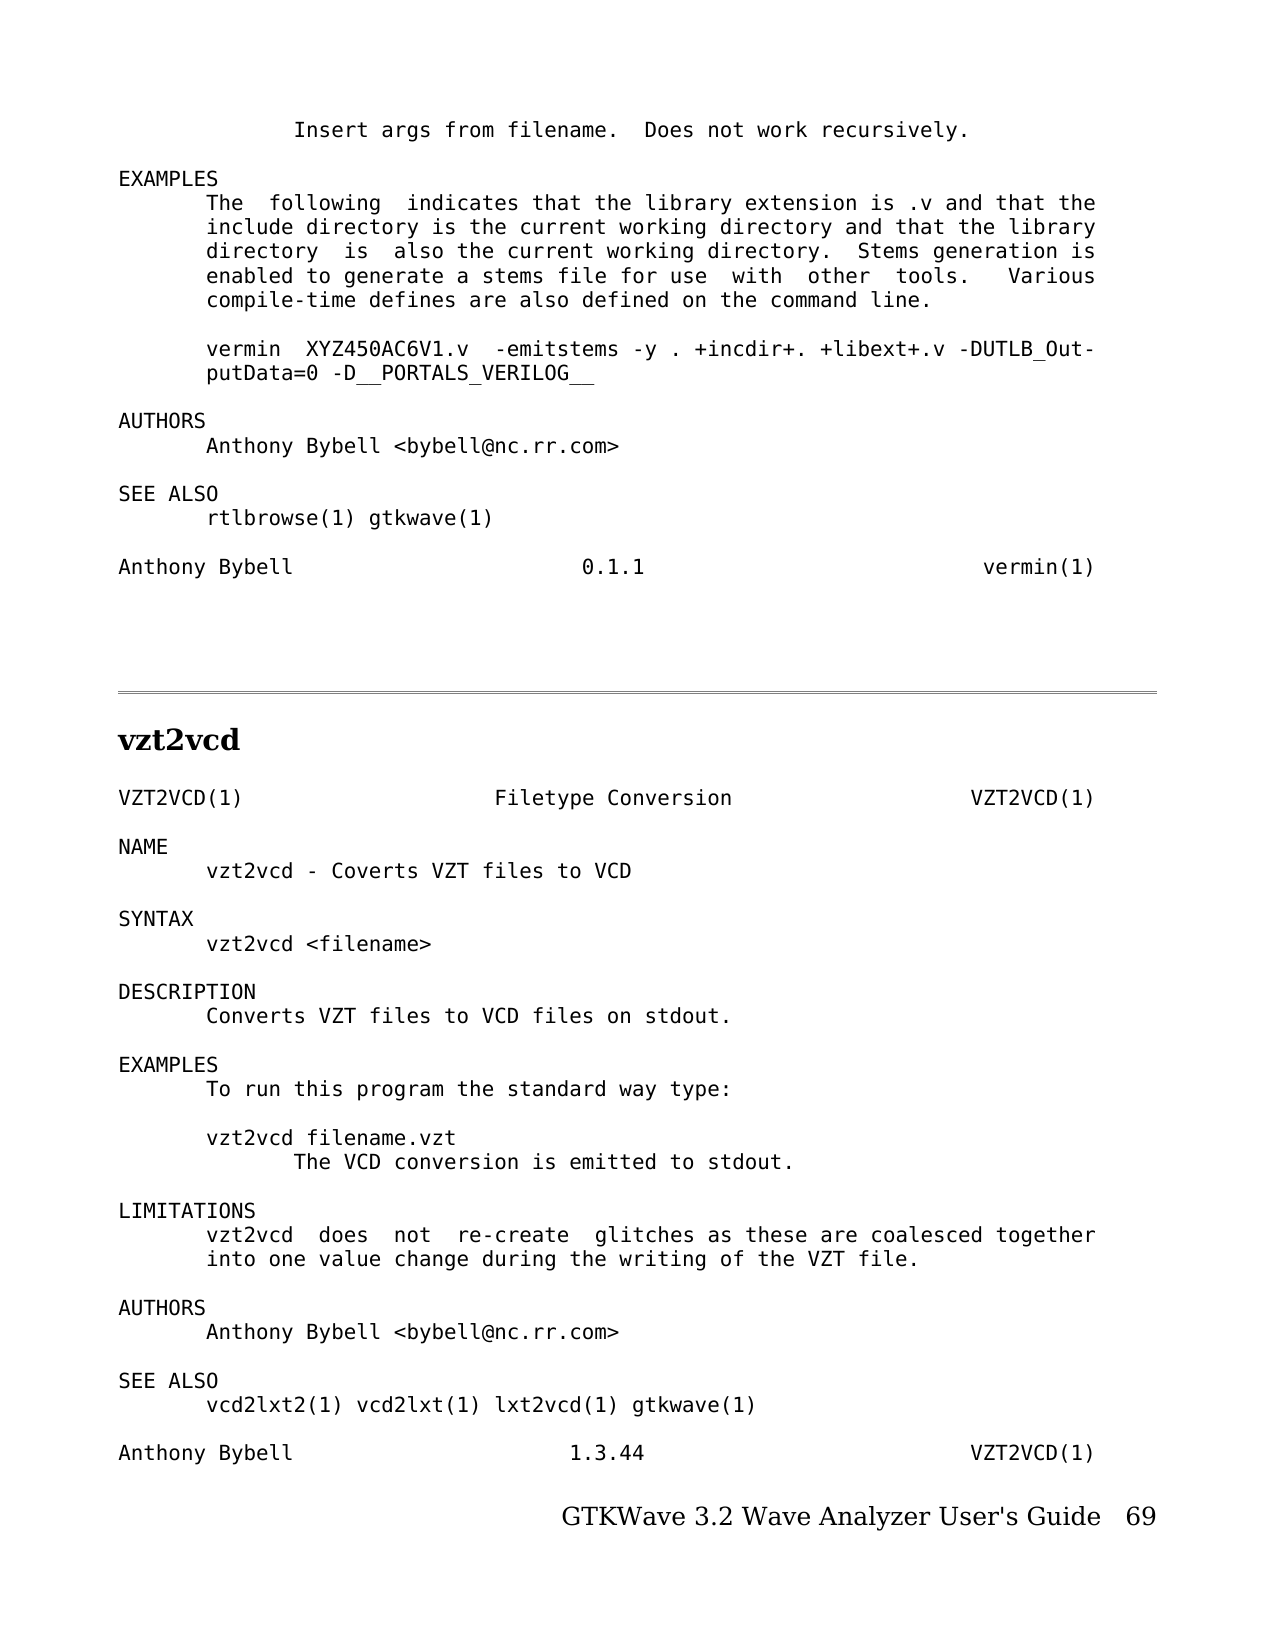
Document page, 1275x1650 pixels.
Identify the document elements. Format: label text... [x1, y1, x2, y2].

text into one value change during the writing of the VZT file. [118, 1247, 1157, 1272]
text Anthony Bybell <bybell@nc.rr.com> [118, 434, 1157, 458]
text SYNTAX [118, 907, 1157, 932]
text Anthony Bybell <bybell@nc.rr.com> [118, 1320, 1157, 1344]
text NAME [118, 835, 1157, 859]
text putData=0 -D__PORTALS_VERILOG__ [118, 361, 1157, 385]
text rtlbrowse(1) gtkwave(1) [118, 506, 1157, 531]
text Insert args from filename. Does not work recursively. [118, 118, 1157, 142]
text enabled to generate a stems file for use with other tools. Various [118, 264, 1157, 288]
text LIMITATIONS [118, 1199, 1157, 1223]
text compile-time defines are also defined on the command line. [118, 288, 1157, 312]
text VZT2VCD(1) Filetype Conversion VZT2VCD(1) [118, 786, 1157, 810]
text AUTHORS [118, 409, 1157, 434]
text Anthony Bybell 1.3.44 VZT2VCD(1) [118, 1441, 1157, 1466]
text include directory is the current working directory and that the library [118, 215, 1157, 239]
text To run this program the standard way type: [118, 1077, 1157, 1102]
text vzt2vcd [118, 723, 1157, 757]
text EXAMPLES [118, 167, 1157, 191]
text EXAMPLES [118, 1053, 1157, 1077]
text Anthony Bybell 0.1.1 vermin(1) [118, 555, 1157, 579]
text vcd2lxt2(1) vcd2lxt(1) lxt2vcd(1) gtkwave(1) [118, 1393, 1157, 1417]
text vermin XYZ450AC6V1.v -emitstems -y . +incdir+. +libext+.v -DUTLB_Out- [118, 337, 1157, 361]
text directory is also the current working directory. Stems generation is [118, 239, 1157, 264]
text AUTHORS [118, 1296, 1157, 1320]
text The following indicates that the library extension is .v and that the [118, 191, 1157, 215]
text SEE ALSO [118, 482, 1157, 506]
text SEE ALSO [118, 1369, 1157, 1393]
text vzt2vcd - Coverts VZT files to VCD [118, 859, 1157, 883]
text The VCD conversion is emitted to stdout. [118, 1150, 1157, 1174]
text Converts VZT files to VCD files on stdout. [118, 1004, 1157, 1029]
text vzt2vcd does not re-create glitches as these are coalesced together [118, 1223, 1157, 1247]
text vzt2vcd <filename> [118, 932, 1157, 956]
text vzt2vcd filename.vzt [118, 1126, 1157, 1150]
text DESCRIPTION [118, 980, 1157, 1004]
